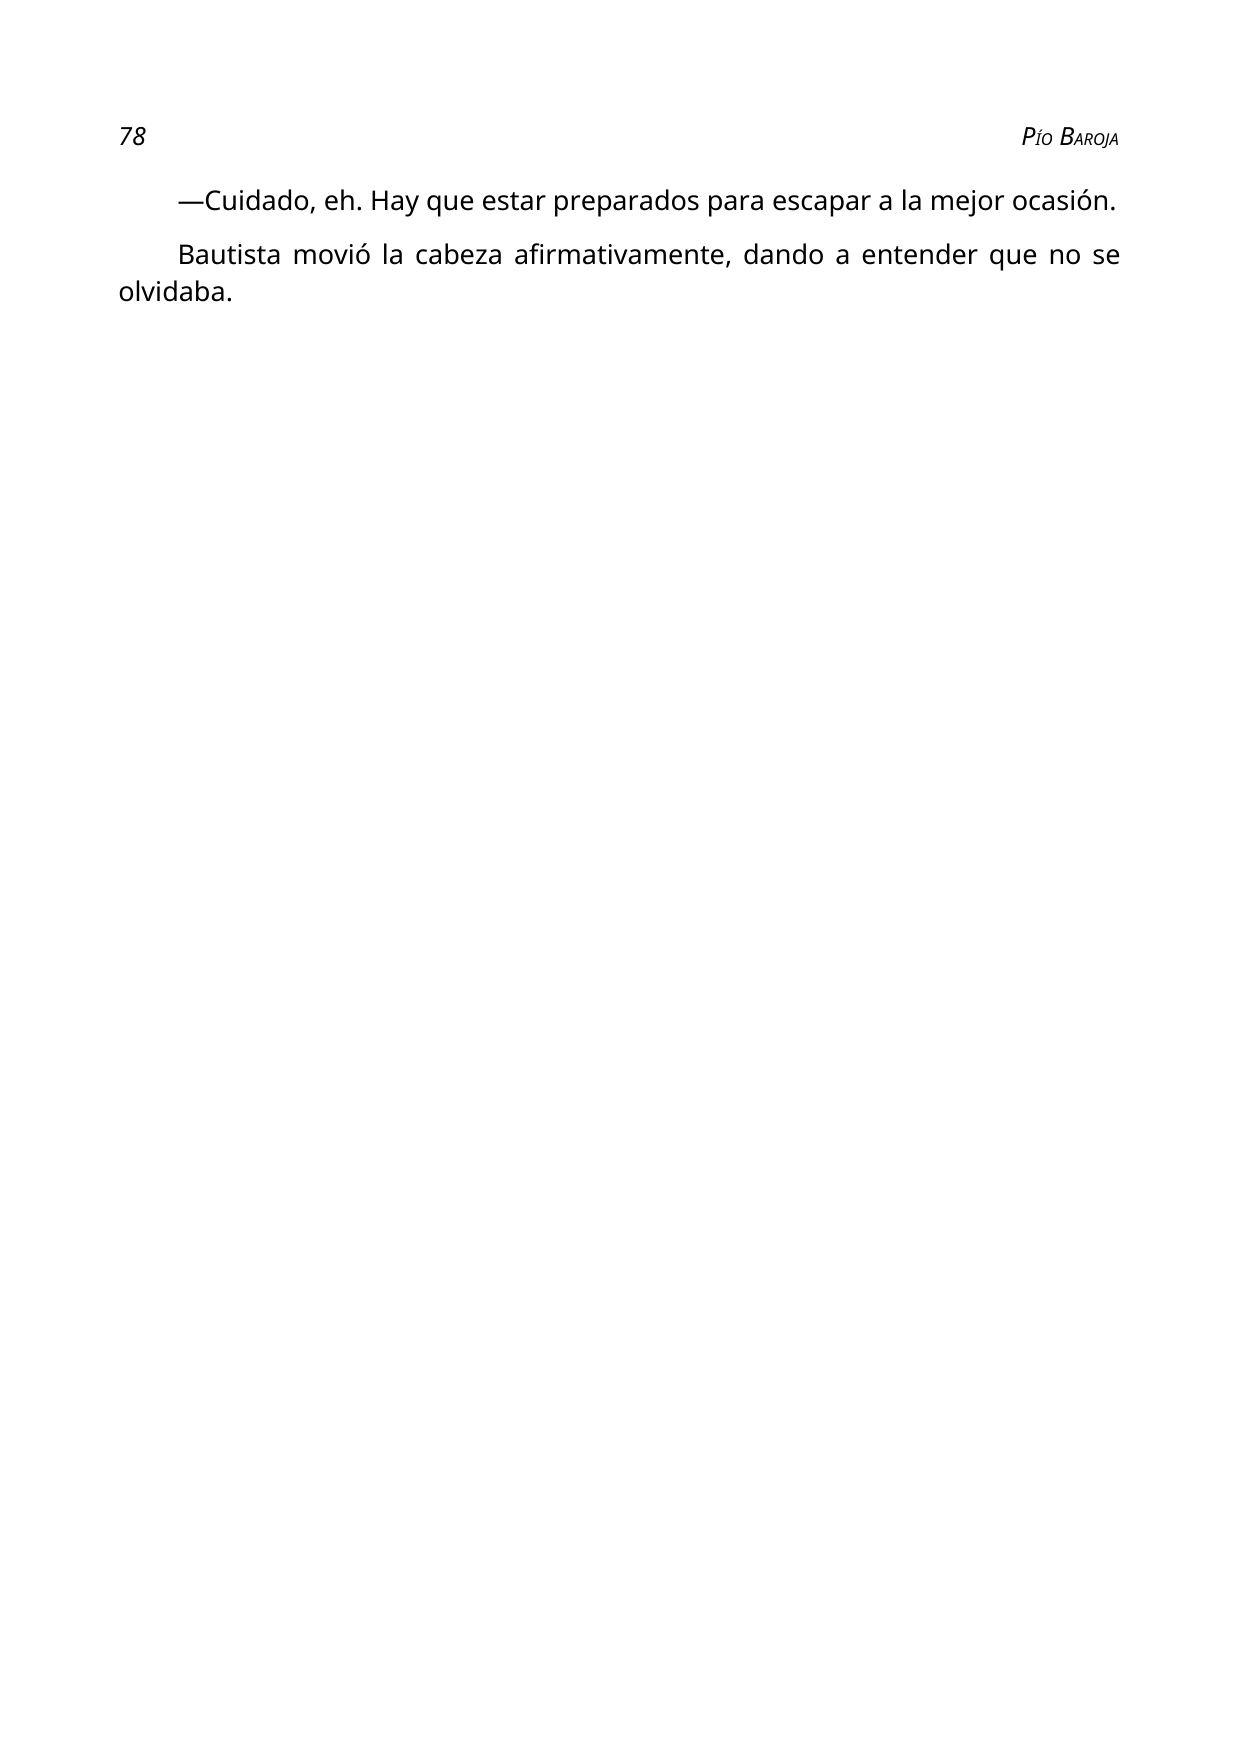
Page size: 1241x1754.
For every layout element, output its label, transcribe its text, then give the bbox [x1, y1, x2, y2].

text —Cuidado, eh. Hay que estar preparados para escapar a la mejor ocasión. [118, 182, 1122, 218]
text Bautista movió la cabeza afirmativamente, dando a entender que no se olvidaba. [118, 236, 1122, 309]
